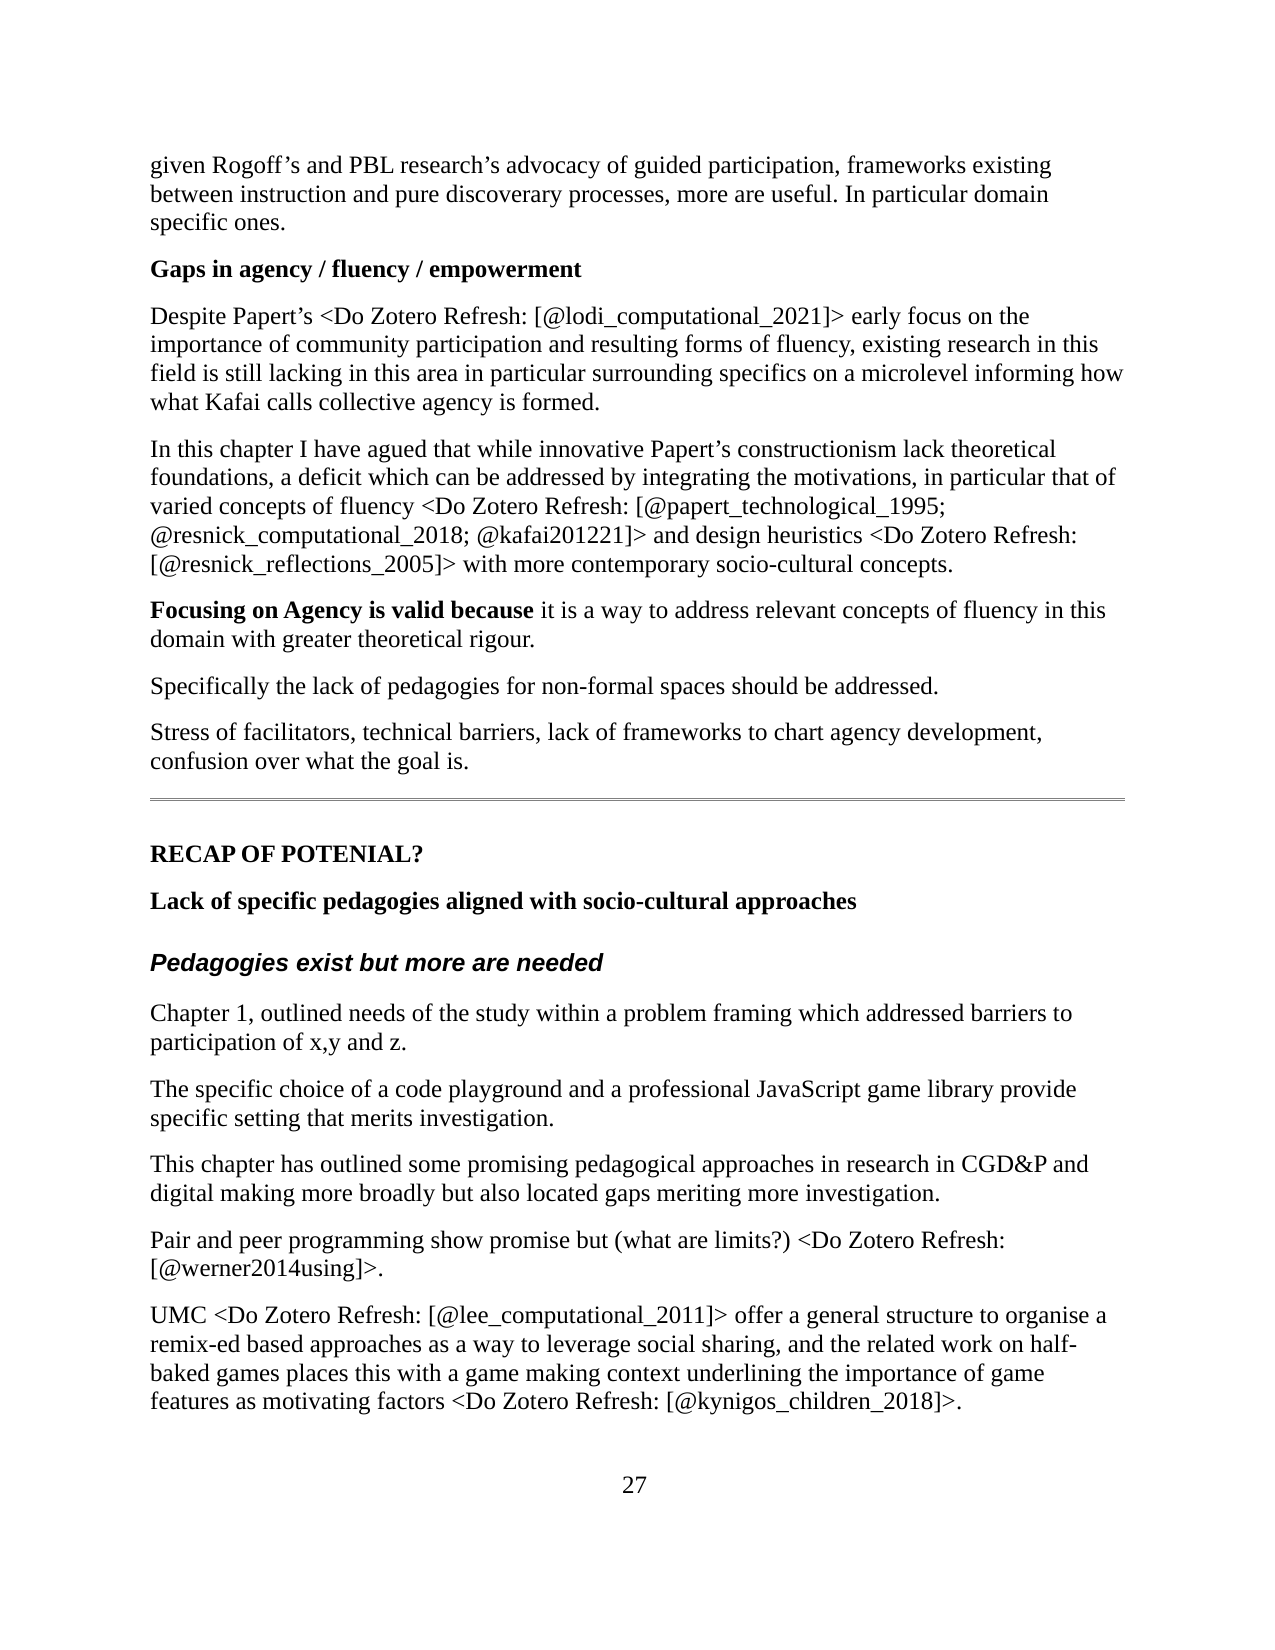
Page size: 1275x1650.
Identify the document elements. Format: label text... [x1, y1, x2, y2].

text Chapter 1, outlined needs of the study within a problem framing which addressed barriers to participation of x,y and z. [150, 998, 1125, 1056]
text given Rogoff’s and PBL research’s advocacy of guided participation, frameworks existing between instruction and pure discoverary processes, more are useful. In particular domain specific ones. [150, 150, 1125, 236]
text In this chapter I have agued that while innovative Papert’s constructionism lack theoretical foundations, a deficit which can be addressed by integrating the motivations, in particular that of varied concepts of fluency <Do Zotero Refresh: [@papert_technological_1995; @resnick_computational_2018; @kafai201221]> and design heuristics <Do Zotero Refresh: [@resnick_reflections_2005]> with more contemporary socio-cultural concepts. [150, 434, 1125, 577]
text Despite Papert’s <Do Zotero Refresh: [@lodi_computational_2021]> early focus on the importance of community participation and resulting forms of fluency, existing research in this field is still lacking in this area in particular surrounding specifics on a microlevel informing how what Kafai calls collective agency is formed. [150, 301, 1125, 416]
text Lack of specific pedagogies aligned with socio-cultural approaches [150, 886, 1125, 914]
text Specifically the lack of pedagogies for non-formal spaces should be addressed. [150, 671, 1125, 699]
text RECAP OF POTENIAL? [150, 839, 1125, 868]
subtitle Pedagogies exist but more are needed [150, 948, 1125, 977]
text UMC <Do Zotero Refresh: [@lee_computational_2011]> offer a general structure to organise a remix-ed based approaches as a way to leverage social sharing, and the related work on half-baked games places this with a game making context underlining the importance of game features as motivating factors <Do Zotero Refresh: [@kynigos_children_2018]>. [150, 1300, 1125, 1415]
text This chapter has outlined some promising pedagogical approaches in research in CGD&P and digital making more broadly but also located gaps meriting more investigation. [150, 1149, 1125, 1207]
text Pair and peer programming show promise but (what are limits?) <Do Zotero Refresh: [@werner2014using]>. [150, 1225, 1125, 1282]
text Gaps in agency / fluency / empowerment [150, 254, 1125, 283]
text The specific choice of a code playground and a professional JavaScript game library provide specific setting that merits investigation. [150, 1074, 1125, 1131]
text Focusing on Agency is valid because it is a way to address relevant concepts of fluency in this domain with greater theoretical rigour. [150, 595, 1125, 653]
text Stress of facilitators, technical barriers, lack of frameworks to chart agency development, confusion over what the goal is. [150, 717, 1125, 775]
